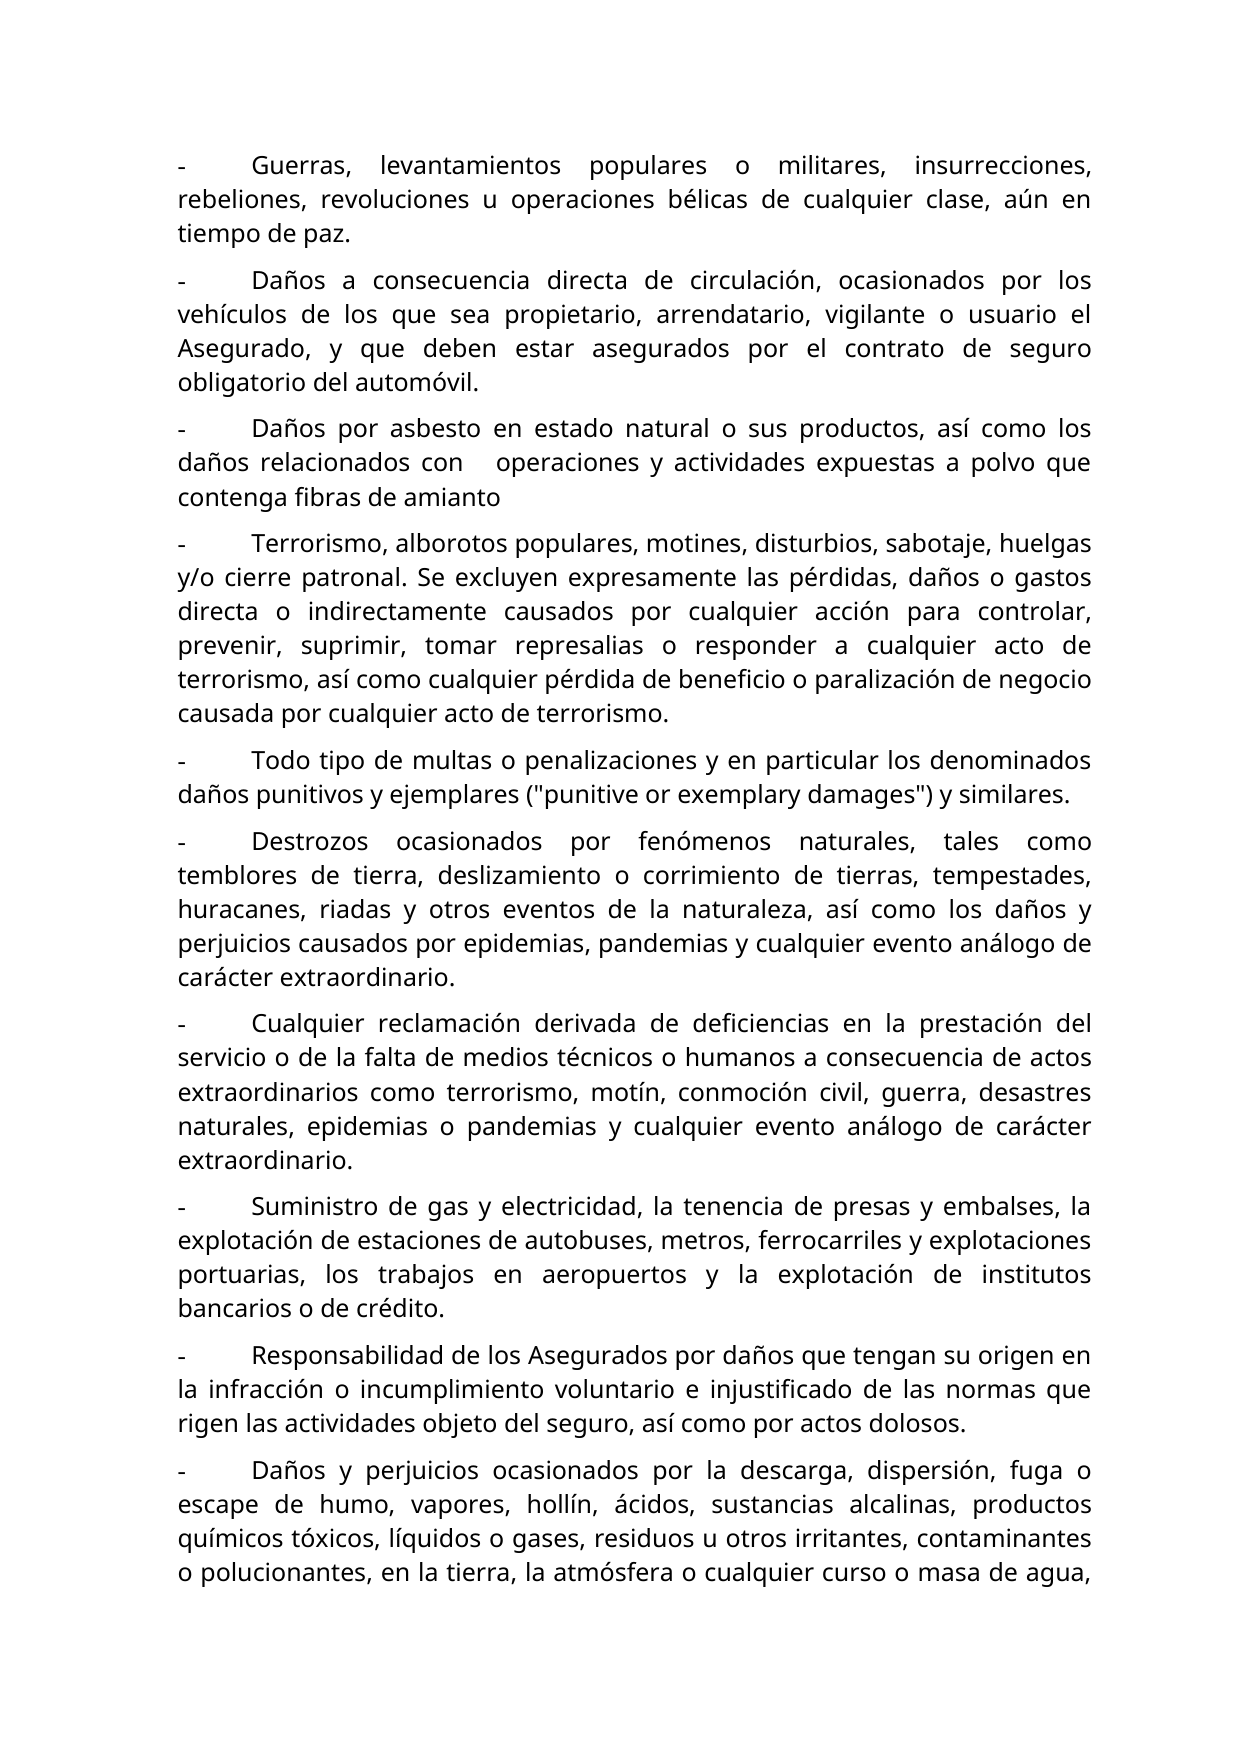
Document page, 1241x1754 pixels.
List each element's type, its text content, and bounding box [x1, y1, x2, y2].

list Guerras, levantamientos populares o militares, insurrecciones, rebeliones, revoluciones u operaciones bélicas de cualquier clase, aún en tiempo de paz. [177, 148, 1093, 250]
list Cualquier reclamación derivada de deficiencias en la prestación del servicio o de la falta de medios técnicos o humanos a consecuencia de actos extraordinarios como terrorismo, motín, conmoción civil, guerra, desastres naturales, epidemias o pandemias y cualquier evento análogo de carácter extraordinario. [177, 1006, 1093, 1176]
list Daños a consecuencia directa de circulación, ocasionados por los vehículos de los que sea propietario, arrendatario, vigilante o usuario el Asegurado, y que deben estar asegurados por el contrato de seguro obligatorio del automóvil. [177, 262, 1093, 398]
list Daños por asbesto en estado natural o sus productos, así como los daños relacionados con operaciones y actividades expuestas a polvo que contenga fibras de amianto [177, 411, 1093, 513]
list Todo tipo de multas o penalizaciones y en particular los denominados daños punitivos y ejemplares ("punitive or exemplary damages") y similares. [177, 743, 1093, 811]
list Responsabilidad de los Asegurados por daños que tengan su origen en la infracción o incumplimiento voluntario e injustificado de las normas que rigen las actividades objeto del seguro, así como por actos dolosos. [177, 1338, 1093, 1440]
list Daños y perjuicios ocasionados por la descarga, dispersión, fuga o escape de humo, vapores, hollín, ácidos, sustancias alcalinas, productos químicos tóxicos, líquidos o gases, residuos u otros irritantes, contaminantes o polucionantes, en la tierra, la atmósfera o cualquier curso o masa de agua, [177, 1452, 1093, 1588]
list Destrozos ocasionados por fenómenos naturales, tales como temblores de tierra, deslizamiento o corrimiento de tierras, tempestades, huracanes, riadas y otros eventos de la naturaleza, así como los daños y perjuicios causados por epidemias, pandemias y cualquier evento análogo de carácter extraordinario. [177, 823, 1093, 993]
list Terrorismo, alborotos populares, motines, disturbios, sabotaje, huelgas y/o cierre patronal. Se excluyen expresamente las pérdidas, daños o gastos directa o indirectamente causados por cualquier acción para controlar, prevenir, suprimir, tomar represalias o responder a cualquier acto de terrorismo, así como cualquier pérdida de beneficio o paralización de negocio causada por cualquier acto de terrorismo. [177, 526, 1093, 730]
list Suministro de gas y electricidad, la tenencia de presas y embalses, la explotación de estaciones de autobuses, metros, ferrocarriles y explotaciones portuarias, los trabajos en aeropuertos y la explotación de institutos bancarios o de crédito. [177, 1189, 1093, 1325]
